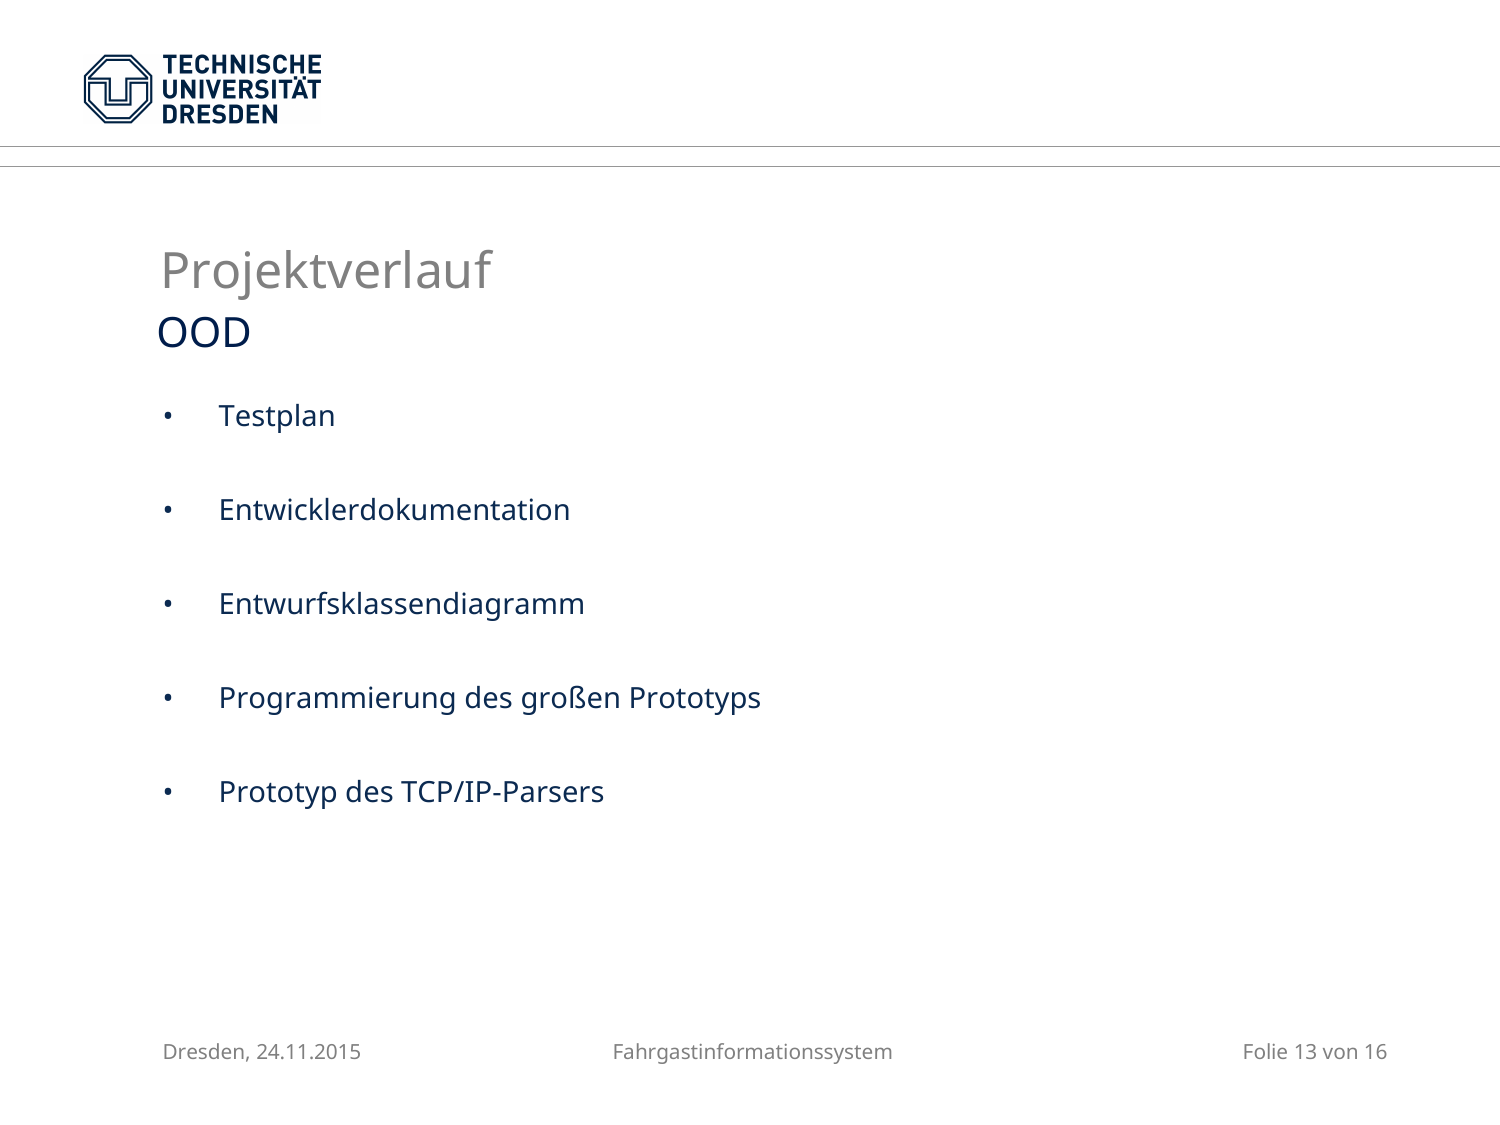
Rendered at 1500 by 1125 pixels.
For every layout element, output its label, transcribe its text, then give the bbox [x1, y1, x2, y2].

text_box OOD [156, 299, 1388, 363]
title Projektverlauf [160, 230, 1392, 307]
picture [83, 54, 321, 124]
list Testplan Entwicklerdokumentation Entwurfsklassendiagramm Programmierung des großen Prototyps Prototyp des TCP/IP-Parsers [162, 387, 1388, 963]
